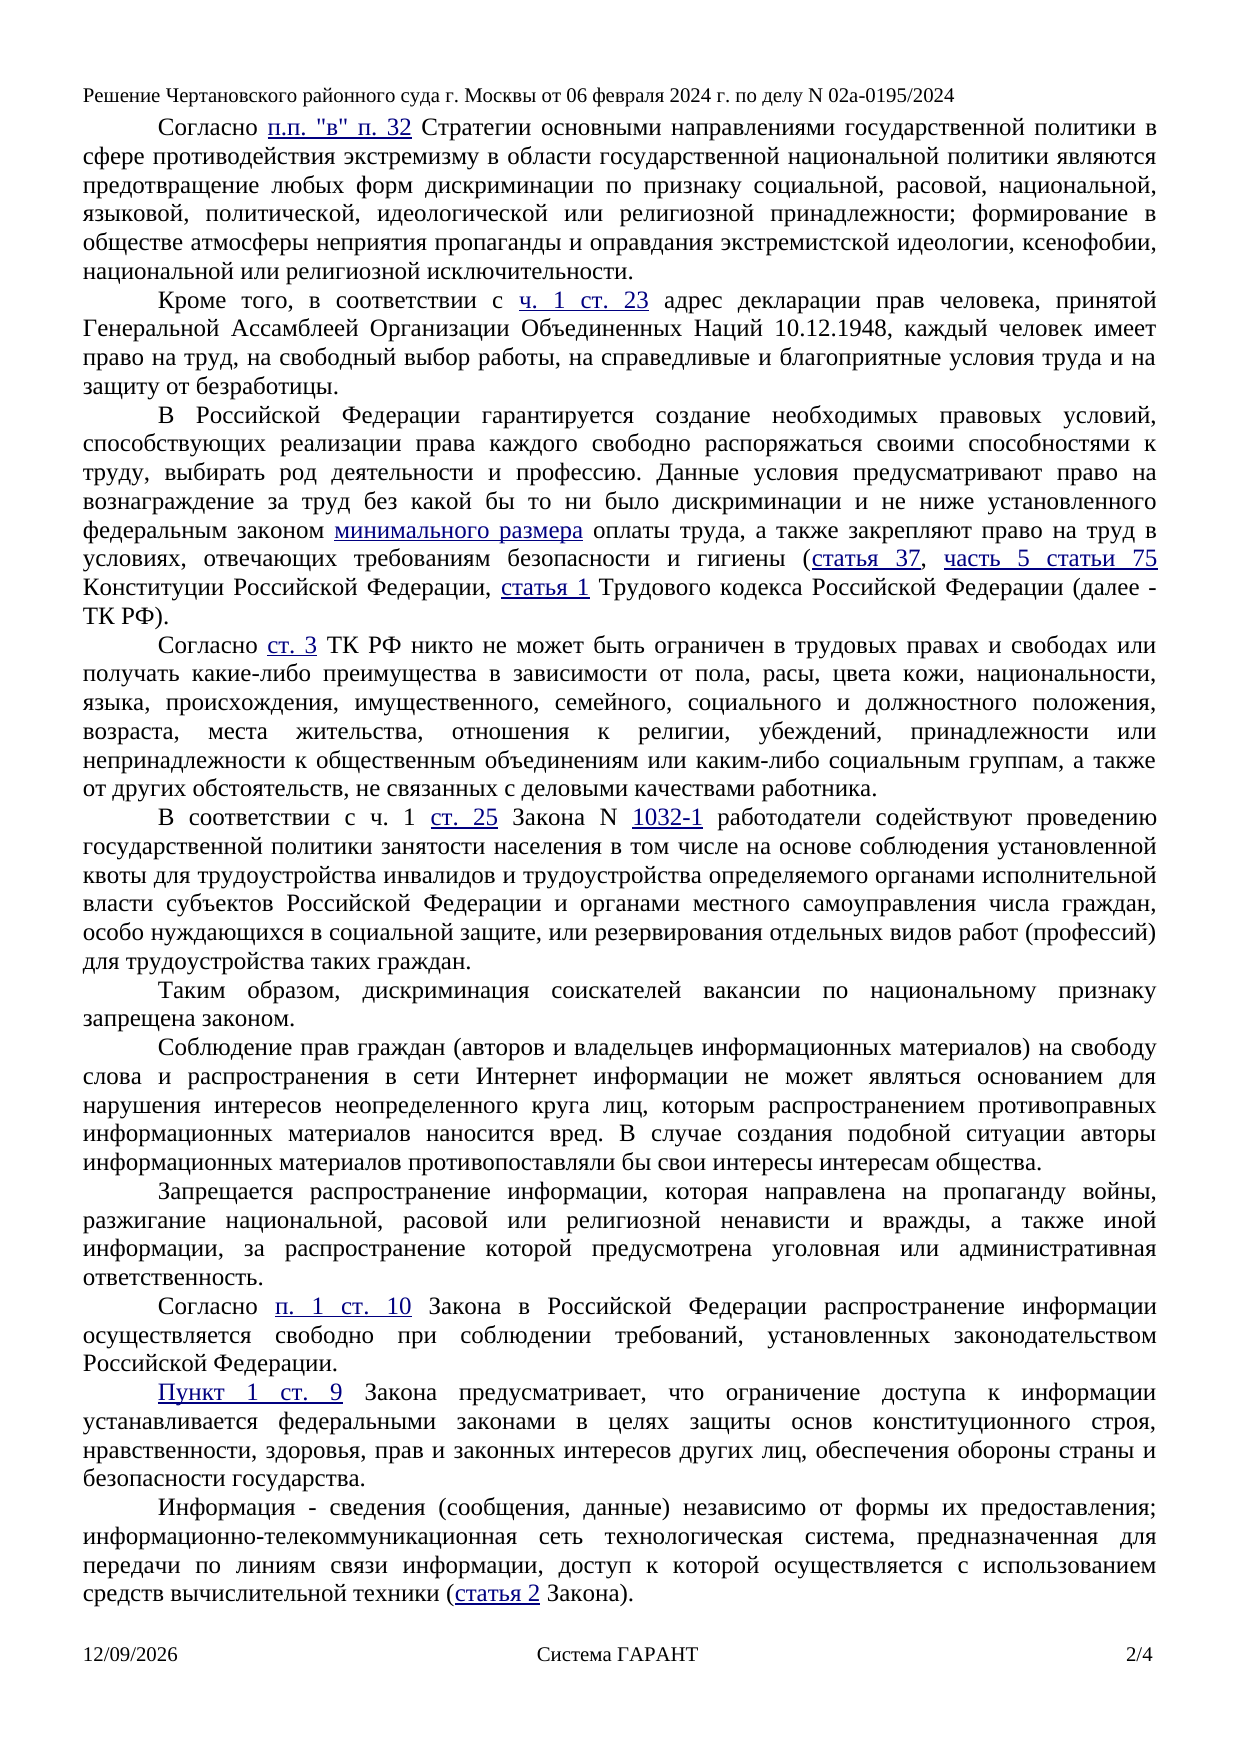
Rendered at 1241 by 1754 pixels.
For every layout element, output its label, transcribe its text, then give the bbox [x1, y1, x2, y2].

text Согласно п. 1 ст. 10 Закона в Российской Федерации распространение информации осуществляется свободно при соблюдении требований, установленных законодательством Российской Федерации. [83, 1291, 1157, 1377]
text Кроме того, в соответствии с ч. 1 ст. 23 адрес декларации прав человека, принятой Генеральной Ассамблеей Организации Объединенных Наций 10.12.1948, каждый человек имеет право на труд, на свободный выбор работы, на справедливые и благоприятные условия труда и на защиту от безработицы. [83, 285, 1157, 400]
text Соблюдение прав граждан (авторов и владельцев информационных материалов) на свободу слова и распространения в сети Интернет информации не может являться основанием для нарушения интересов неопределенного круга лиц, которым распространением противоправных информационных материалов наносится вред. В случае создания подобной ситуации авторы информационных материалов противопоставляли бы свои интересы интересам общества. [83, 1032, 1157, 1176]
text Согласно ст. 3 ТК РФ никто не может быть ограничен в трудовых правах и свободах или получать какие-либо преимущества в зависимости от пола, расы, цвета кожи, национальности, языка, происхождения, имущественного, семейного, социального и должностного положения, возраста, места жительства, отношения к религии, убеждений, принадлежности или непринадлежности к общественным объединениям или каким-либо социальным группам, а также от других обстоятельств, не связанных с деловыми качествами работника. [83, 630, 1157, 802]
text В Российской Федерации гарантируется создание необходимых правовых условий, способствующих реализации права каждого свободно распоряжаться своими способностями к труду, выбирать род деятельности и профессию. Данные условия предусматривают право на вознаграждение за труд без какой бы то ни было дискриминации и не ниже установленного федеральным законом минимального размера оплаты труда, а также закрепляют право на труд в условиях, отвечающих требованиям безопасности и гигиены (статья 37, часть 5 статьи 75 Конституции Российской Федерации, статья 1 Трудового кодекса Российской Федерации (далее - ТК РФ). [83, 400, 1157, 630]
text Таким образом, дискриминация соискателей вакансии по национальному признаку запрещена законом. [83, 975, 1157, 1032]
text Информация - сведения (сообщения, данные) независимо от формы их предоставления; информационно-телекоммуникационная сеть технологическая система, предназначенная для передачи по линиям связи информации, доступ к которой осуществляется с использованием средств вычислительной техники (статья 2 Закона). [83, 1492, 1157, 1607]
text Пункт 1 ст. 9 Закона предусматривает, что ограничение доступа к информации устанавливается федеральными законами в целях защиты основ конституционного строя, нравственности, здоровья, прав и законных интересов других лиц, обеспечения обороны страны и безопасности государства. [83, 1377, 1157, 1492]
text В соответствии с ч. 1 ст. 25 Закона N 1032-1 работодатели содействуют проведению государственной политики занятости населения в том числе на основе соблюдения установленной квоты для трудоустройства инвалидов и трудоустройства определяемого органами исполнительной власти субъектов Российской Федерации и органами местного самоуправления числа граждан, особо нуждающихся в социальной защите, или резервирования отдельных видов работ (профессий) для трудоустройства таких граждан. [83, 802, 1157, 975]
text Запрещается распространение информации, которая направлена на пропаганду войны, разжигание национальной, расовой или религиозной ненависти и вражды, а также иной информации, за распространение которой предусмотрена уголовная или административная ответственность. [83, 1176, 1157, 1291]
text Согласно п.п. "в" п. 32 Стратегии основными направлениями государственной политики в сфере противодействия экстремизму в области государственной национальной политики являются предотвращение любых форм дискриминации по признаку социальной, расовой, национальной, языковой, политической, идеологической или религиозной принадлежности; формирование в обществе атмосферы неприятия пропаганды и оправдания экстремистской идеологии, ксенофобии, национальной или религиозной исключительности. [83, 112, 1157, 285]
